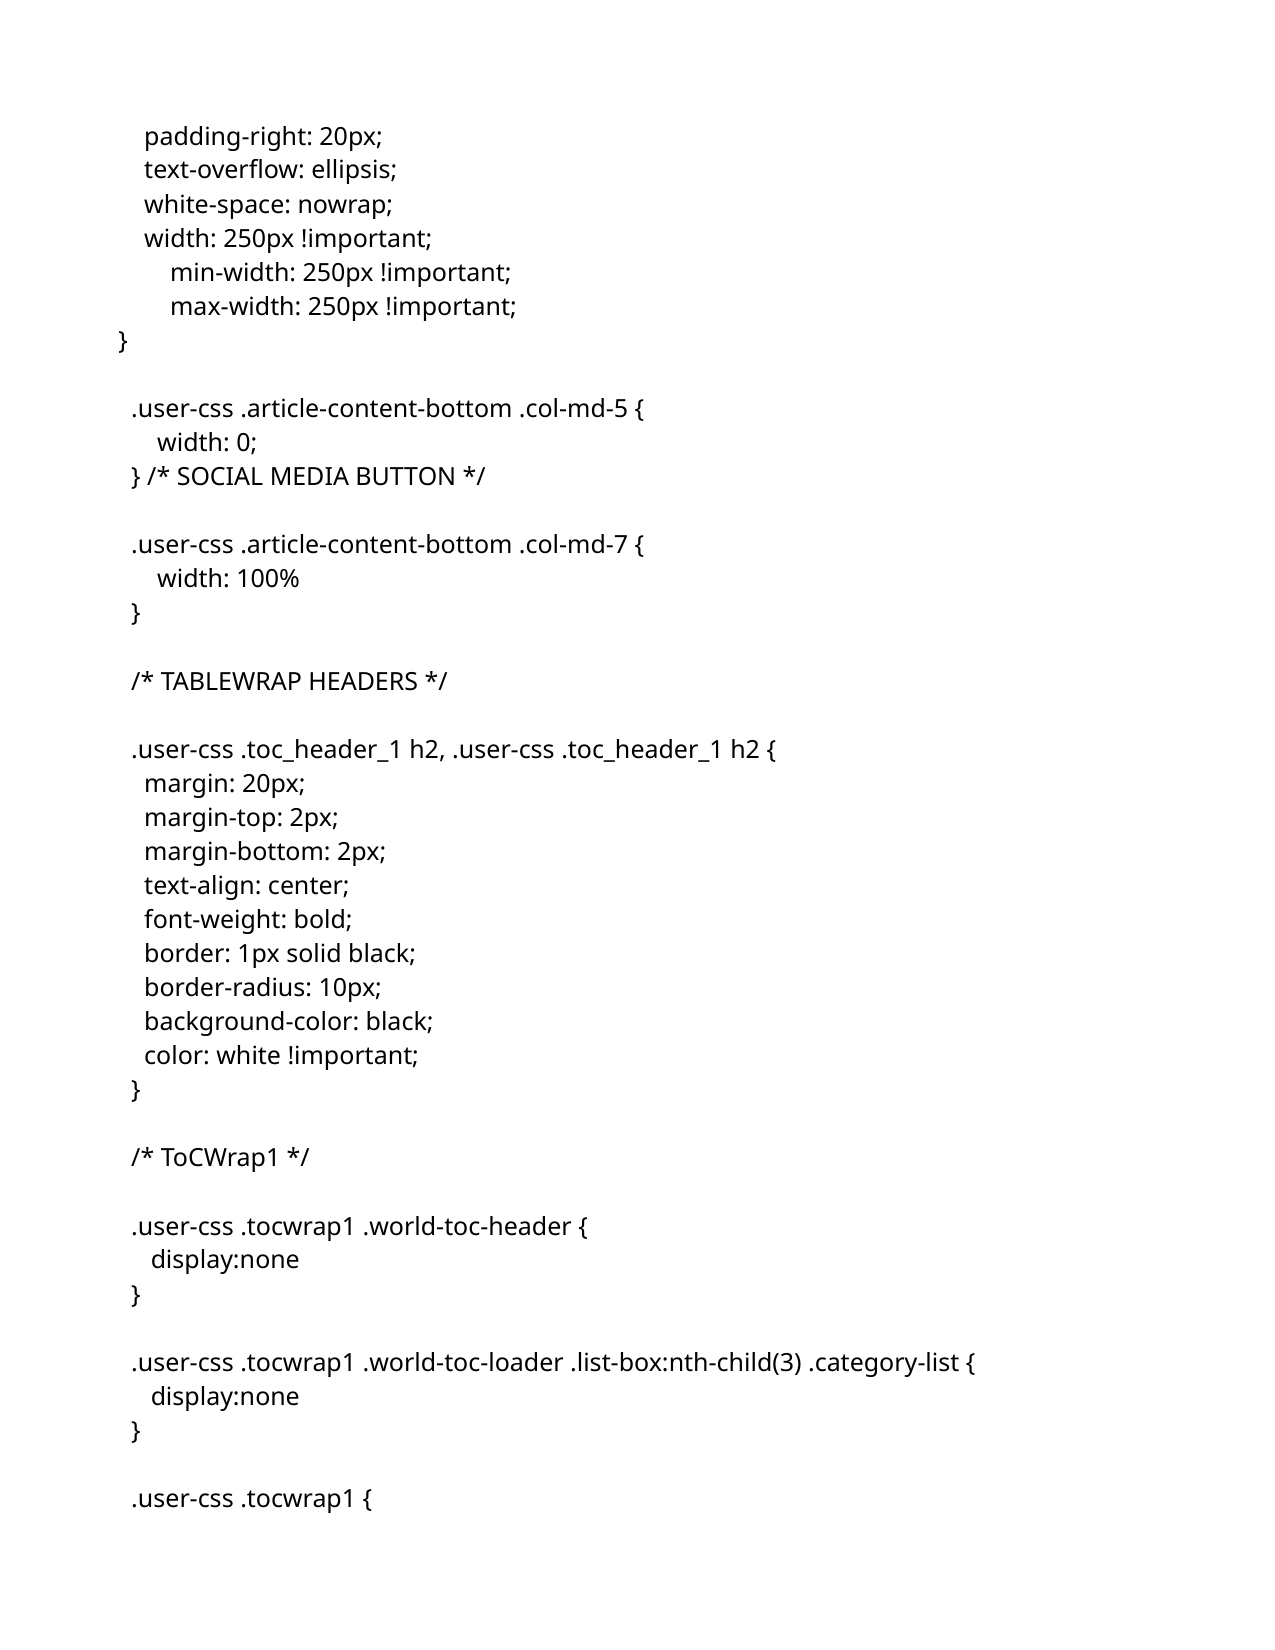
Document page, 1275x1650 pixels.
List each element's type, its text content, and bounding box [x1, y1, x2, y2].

text padding-right: 20px; text-overflow: ellipsis; white-space: nowrap; width: 250px !important; min-width: 250px !important; max-width: 250px !important; } .user-css .article-content-bottom .col-md-5 { width: 0; } /* SOCIAL MEDIA BUTTON */ .user-css .article-content-bottom .col-md-7 { width: 100% } /* TABLEWRAP HEADERS */ .user-css .toc_header_1 h2, .user-css .toc_header_1 h2 { margin: 20px; margin-top: 2px; margin-bottom: 2px; text-align: center; font-weight: bold; border: 1px solid black; border-radius: 10px; background-color: black; color: white !important; } /* ToCWrap1 */ .user-css .tocwrap1 .world-toc-header { display:none } .user-css .tocwrap1 .world-toc-loader .list-box:nth-child(3) .category-list { display:none } .user-css .tocwrap1 { [118, 118, 1157, 1515]
